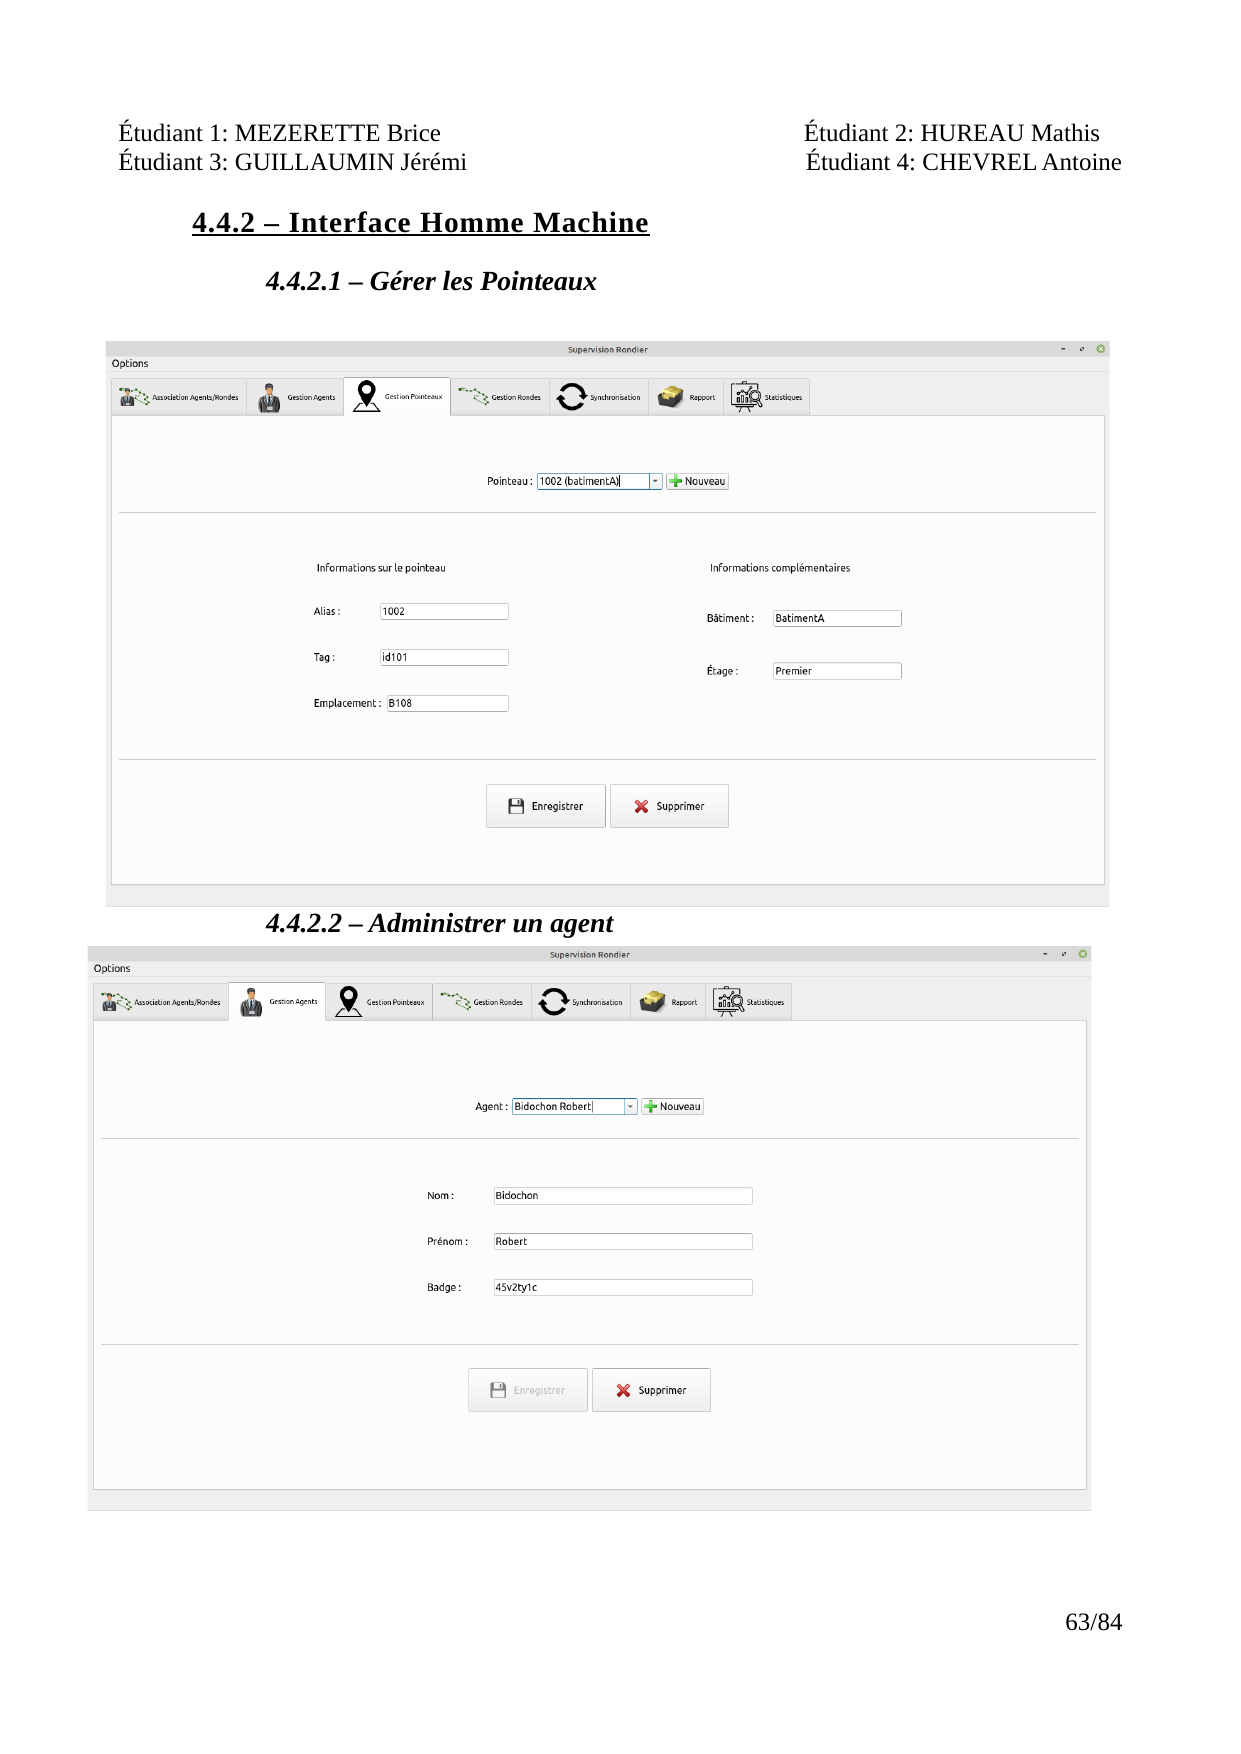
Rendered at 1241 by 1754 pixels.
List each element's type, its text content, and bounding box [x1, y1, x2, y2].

subtitle 4.4.2.1 – Gérer les Pointeaux [118, 264, 1122, 296]
subtitle 4.4.2 – Interface Homme Machine [118, 205, 1122, 239]
picture [105, 341, 1110, 907]
subtitle 4.4.2.2 – Administrer un agent [118, 907, 1122, 938]
picture [87, 946, 1092, 1511]
